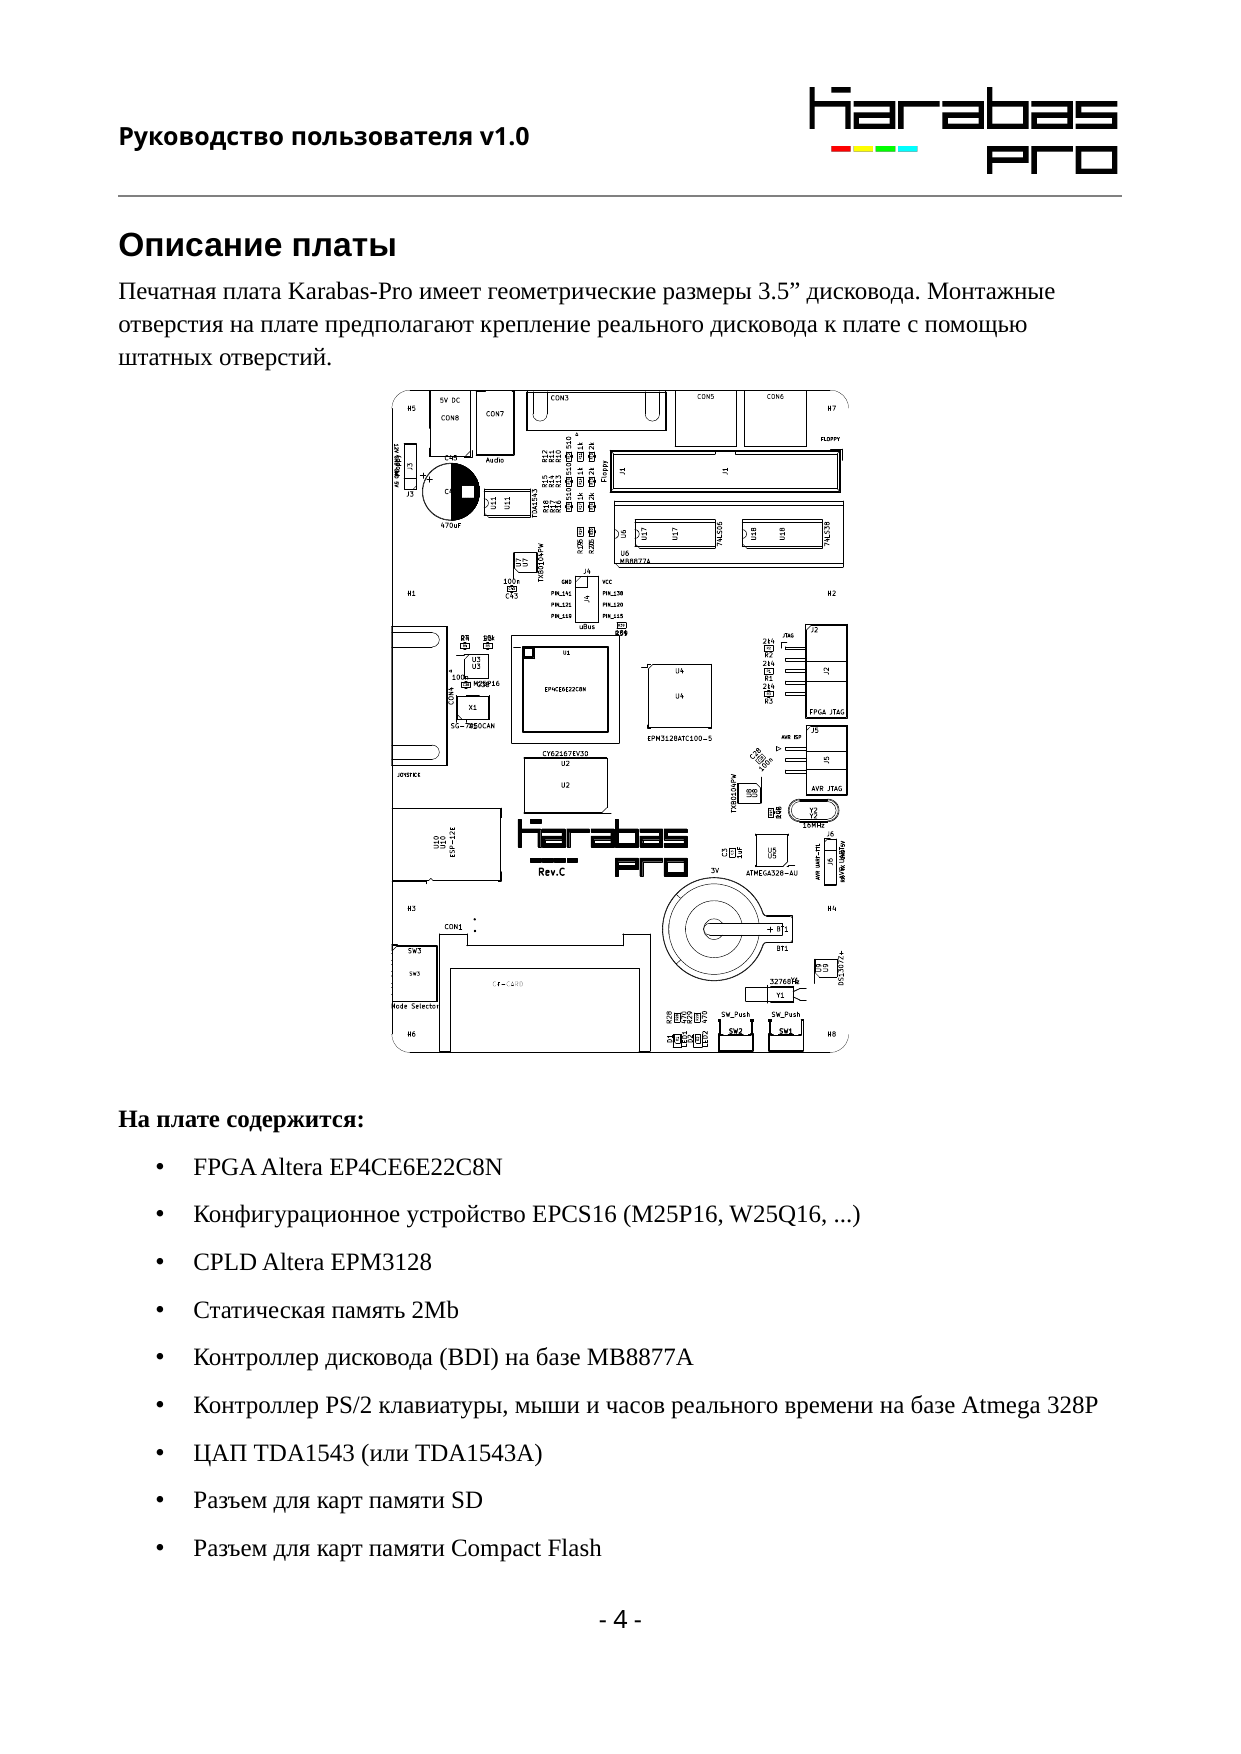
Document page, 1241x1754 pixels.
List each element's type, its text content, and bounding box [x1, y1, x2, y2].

list Контроллер PS/2 клавиатуры, мыши и часов реального времени на базе Atmega 328P [156, 1390, 1122, 1419]
list Разъем для карт памяти SD [156, 1485, 1122, 1514]
list Конфигурационное устройство EPCS16 (M25P16, W25Q16, ...) [156, 1199, 1122, 1228]
list FPGA Altera EP4CE6E22C8N [156, 1152, 1122, 1181]
text На плате содержится: [118, 1104, 1122, 1133]
list ЦАП TDA1543 (или TDA1543A) [156, 1438, 1122, 1466]
list Статическая память 2Mb [156, 1295, 1122, 1323]
picture [809, 84, 1120, 174]
subtitle Описание платы [118, 225, 1122, 264]
list Контроллер дисковода (BDI) на базе MB8877A [156, 1342, 1122, 1371]
list CPLD Altera EPM3128 [156, 1247, 1122, 1276]
list Разъем для карт памяти Compact Flash [156, 1533, 1122, 1562]
text Печатная плата Karabas-Pro имеет геометрические размеры 3.5” дисковода. Монтажные отверстия на плате предполагают крепление реального дисковода к плате с помощью штатных отверстий. [118, 276, 1122, 371]
